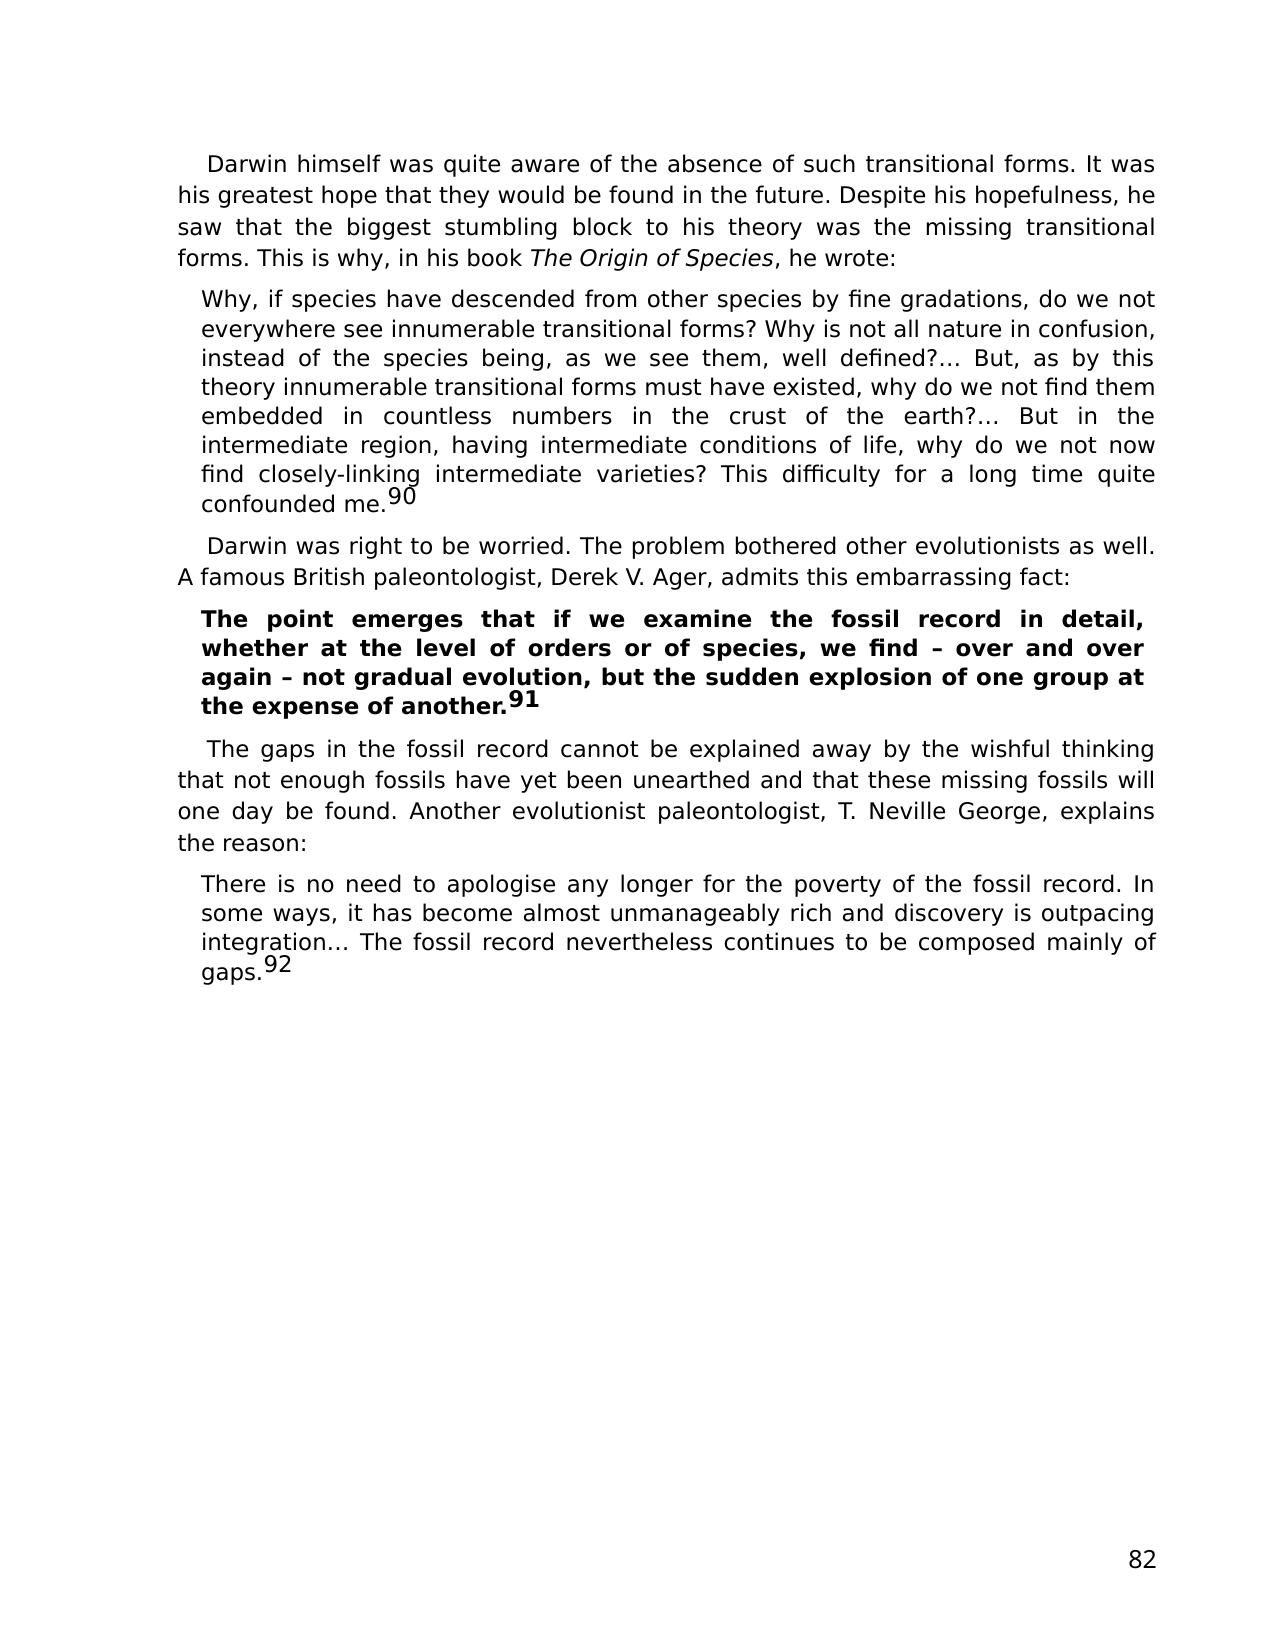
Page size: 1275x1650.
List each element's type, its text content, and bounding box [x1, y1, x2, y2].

text Why, if species have descended from other species by fine gradations, do we not everywhere see innumerable transitional forms? Why is not all nature in confusion, instead of the species being, as we see them, well defined?… But, as by this theory innumerable transitional forms must have existed, why do we not find them embedded in countless numbers in the crust of the earth?… But in the intermediate region, having intermediate conditions of life, why do we not now find closely-linking intermediate varieties? This difficulty for a long time quite confounded me.90 [201, 284, 1157, 518]
text Darwin himself was quite aware of the absence of such transitional forms. It was his greatest hope that they would be found in the future. Despite his hopefulness, he saw that the biggest stumbling block to his theory was the missing transitional forms. This is why, in his book The Origin of Species, he wrote: [177, 148, 1157, 273]
text Darwin was right to be worried. The problem bothered other evolutionists as well. A famous British paleontologist, Derek V. Ager, admits this embarrassing fact: [177, 529, 1157, 592]
text There is no need to apologise any longer for the poverty of the fossil record. In some ways, it has become almost unmanageably rich and discovery is outpacing integration… The fossil record nevertheless continues to be composed mainly of gaps.92 [201, 869, 1157, 986]
text The gaps in the fossil record cannot be explained away by the wishful thinking that not enough fossils have yet been unearthed and that these missing fossils will one day be found. Another evolutionist paleontologist, T. Neville George, explains the reason: [177, 732, 1157, 857]
text The point emerges that if we examine the fossil record in detail, whether at the level of orders or of species, we find – over and over again – not gradual evolution, but the sudden explosion of one group at the expense of another.91 [201, 604, 1145, 721]
